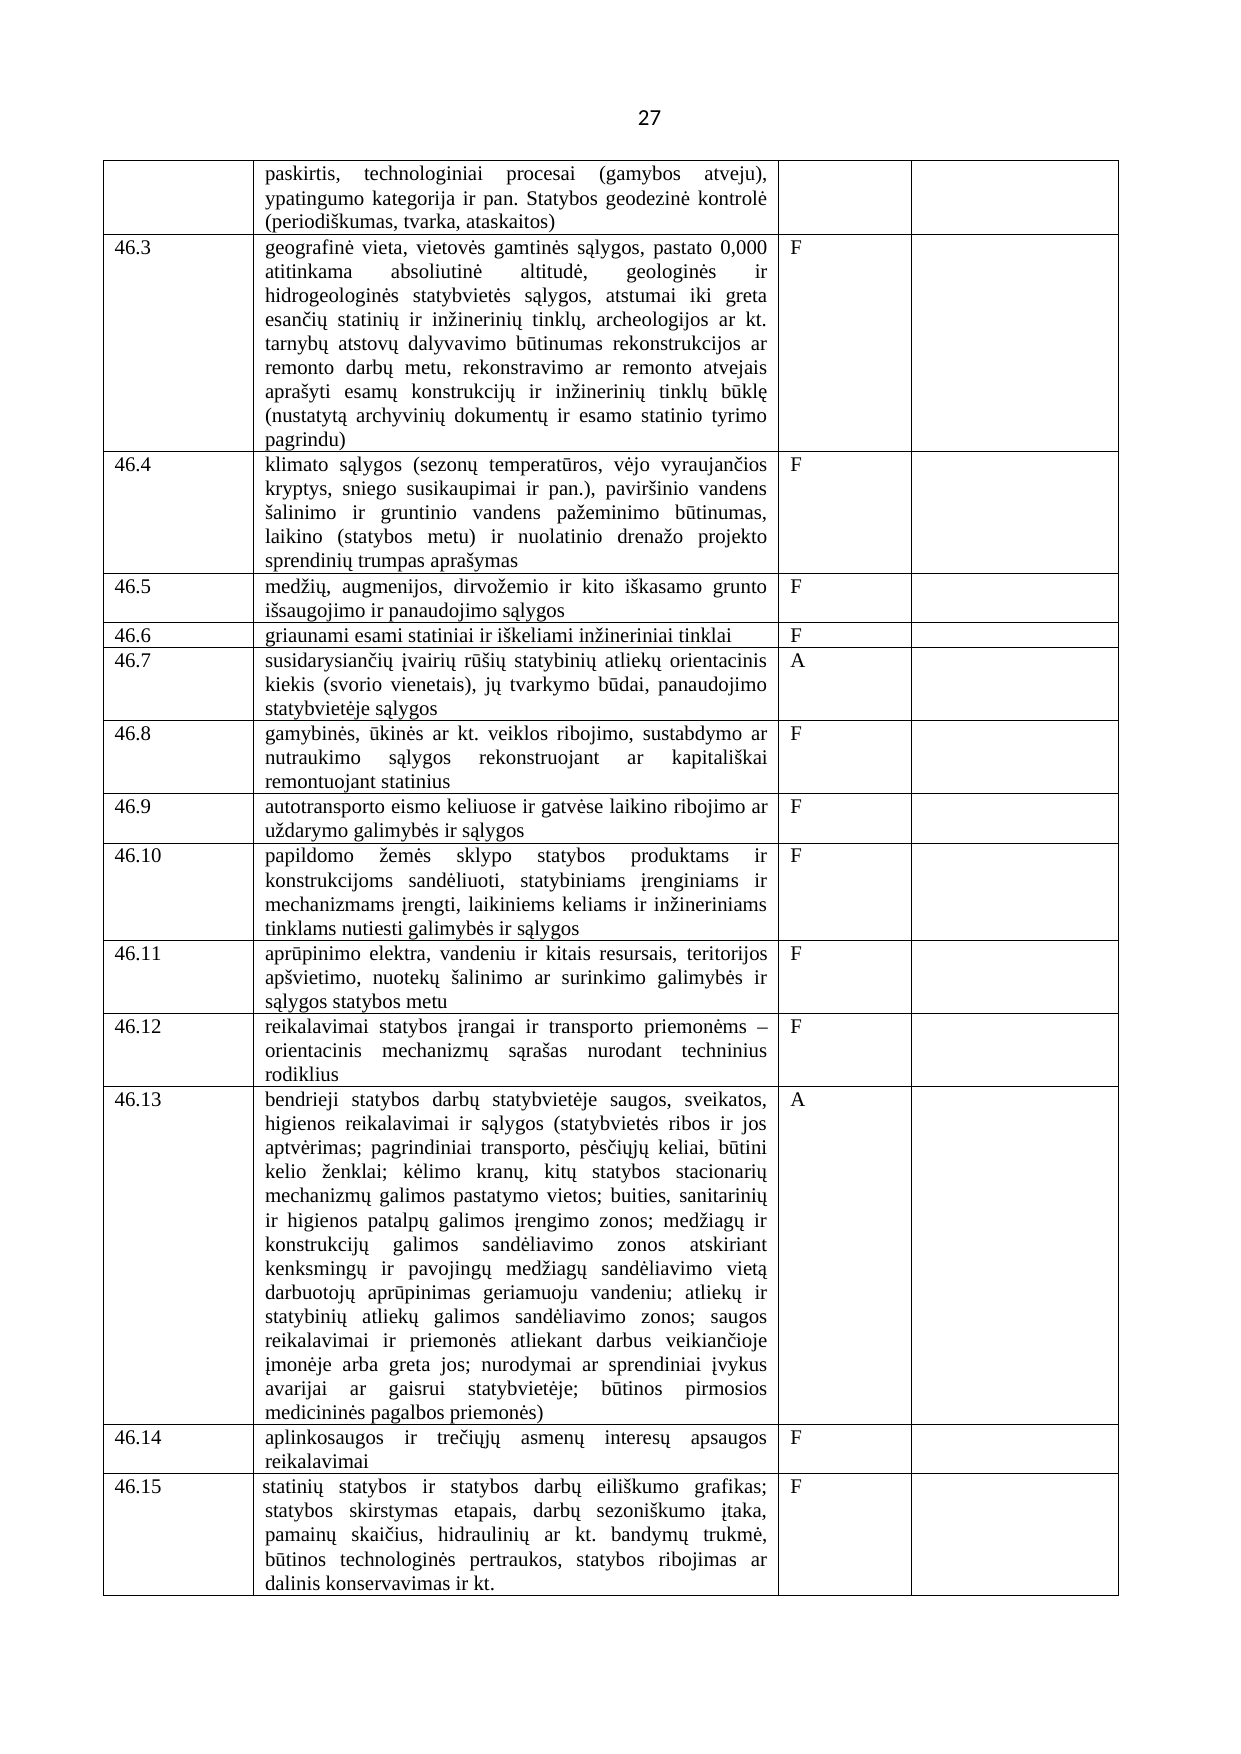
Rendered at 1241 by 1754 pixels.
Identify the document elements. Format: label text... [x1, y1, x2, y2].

table_cell 46.12 [104, 1014, 253, 1086]
table_cell F [779, 452, 911, 572]
table_cell 46.3 [104, 235, 253, 451]
table_cell statinių statybos ir statybos darbų eiliškumo grafikas; statybos skirstymas etapais, darbų sezoniškumo įtaka, pamainų skaičius, hidraulinių ar kt. bandymų trukmė, būtinos technologinės pertraukos, statybos ribojimas ar dalinis konservavimas ir kt. [254, 1474, 778, 1594]
table_cell aplinkosaugos ir trečiųjų asmenų interesų apsaugos reikalavimai [254, 1425, 778, 1473]
table_cell [912, 794, 1118, 842]
table_cell 46.11 [104, 941, 253, 1013]
table_cell [912, 623, 1118, 647]
table_cell F [779, 1014, 911, 1086]
table_cell aprūpinimo elektra, vandeniu ir kitais resursais, teritorijos apšvietimo, nuotekų šalinimo ar surinkimo galimybės ir sąlygos statybos metu [254, 941, 778, 1013]
table_cell geografinė vieta, vietovės gamtinės sąlygos, pastato 0,000 atitinkama absoliutinė altitudė, geologinės ir hidrogeologinės statybvietės sąlygos, atstumai iki greta esančių statinių ir inžinerinių tinklų, archeologijos ar kt. tarnybų atstovų dalyvavimo būtinumas rekonstrukcijos ar remonto darbų metu, rekonstravimo ar remonto atvejais aprašyti esamų konstrukcijų ir inžinerinių tinklų būklę (nustatytą archyvinių dokumentų ir esamo statinio tyrimo pagrindu) [254, 235, 778, 451]
table_cell susidarysiančių įvairių rūšių statybinių atliekų orientacinis kiekis (svorio vienetais), jų tvarkymo būdai, panaudojimo statybvietėje sąlygos [254, 648, 778, 720]
table_cell gamybinės, ūkinės ar kt. veiklos ribojimo, sustabdymo ar nutraukimo sąlygos rekonstruojant ar kapitališkai remontuojant statinius [254, 721, 778, 793]
table_cell bendrieji statybos darbų statybvietėje saugos, sveikatos, higienos reikalavimai ir sąlygos (statybvietės ribos ir jos aptvėrimas; pagrindiniai transporto, pėsčiųjų keliai, būtini kelio ženklai; kėlimo kranų, kitų statybos stacionarių mechanizmų galimos pastatymo vietos; buities, sanitarinių ir higienos patalpų galimos įrengimo zonos; medžiagų ir konstrukcijų galimos sandėliavimo zonos atskiriant kenksmingų ir pavojingų medžiagų sandėliavimo vietą darbuotojų aprūpinimas geriamuoju vandeniu; atliekų ir statybinių atliekų galimos sandėliavimo zonos; saugos reikalavimai ir priemonės atliekant darbus veikiančioje įmonėje arba greta jos; nurodymai ar sprendiniai įvykus avarijai ar gaisrui statybvietėje; būtinos pirmosios medicininės pagalbos priemonės) [254, 1087, 778, 1424]
table_cell 46.5 [104, 574, 253, 622]
table_cell [912, 235, 1118, 451]
table_cell reikalavimai statybos įrangai ir transporto priemonėms – orientacinis mechanizmų sąrašas nurodant techninius rodiklius [254, 1014, 778, 1086]
table_cell [912, 721, 1118, 793]
table_cell 46.15 [104, 1474, 253, 1594]
table_cell A [779, 1087, 911, 1424]
table_cell F [779, 235, 911, 451]
table_cell [912, 648, 1118, 720]
table_cell F [779, 574, 911, 622]
table_cell medžių, augmenijos, dirvožemio ir kito iškasamo grunto išsaugojimo ir panaudojimo sąlygos [254, 574, 778, 622]
table_cell F [779, 623, 911, 647]
table_cell [912, 1425, 1118, 1473]
table_cell klimato sąlygos (sezonų temperatūros, vėjo vyraujančios kryptys, sniego susikaupimai ir pan.), paviršinio vandens šalinimo ir gruntinio vandens pažeminimo būtinumas, laikino (statybos metu) ir nuolatinio drenažo projekto sprendinių trumpas aprašymas [254, 452, 778, 572]
table_cell [912, 1014, 1118, 1086]
table_cell [912, 574, 1118, 622]
table_cell papildomo žemės sklypo statybos produktams ir konstrukcijoms sandėliuoti, statybiniams įrenginiams ir mechanizmams įrengti, laikiniems keliams ir inžineriniams tinklams nutiesti galimybės ir sąlygos [254, 844, 778, 940]
table_cell 46.4 [104, 452, 253, 572]
table_cell [912, 1087, 1118, 1424]
table_cell F [779, 794, 911, 842]
table_cell 46.13 [104, 1087, 253, 1424]
table_cell F [779, 844, 911, 940]
table_cell F [779, 1425, 911, 1473]
table_cell [912, 941, 1118, 1013]
table_cell [912, 1474, 1118, 1594]
table_cell 46.7 [104, 648, 253, 720]
table_cell 46.9 [104, 794, 253, 842]
table_cell 46.8 [104, 721, 253, 793]
table_cell [912, 844, 1118, 940]
table_cell 46.6 [104, 623, 253, 647]
table_cell [779, 161, 911, 233]
table_cell [912, 161, 1118, 233]
table_cell 46.14 [104, 1425, 253, 1473]
table_cell F [779, 1474, 911, 1594]
table_cell F [779, 721, 911, 793]
table_cell A [779, 648, 911, 720]
table_cell [912, 452, 1118, 572]
table_cell 46.10 [104, 844, 253, 940]
table_cell griaunami esami statiniai ir iškeliami inžineriniai tinklai [254, 623, 778, 647]
table_cell paskirtis, technologiniai procesai (gamybos atveju), ypatingumo kategorija ir pan. Statybos geodezinė kontrolė (periodiškumas, tvarka, ataskaitos) [254, 161, 778, 233]
table_cell [104, 161, 253, 233]
table_cell F [779, 941, 911, 1013]
table_cell autotransporto eismo keliuose ir gatvėse laikino ribojimo ar uždarymo galimybės ir sąlygos [254, 794, 778, 842]
